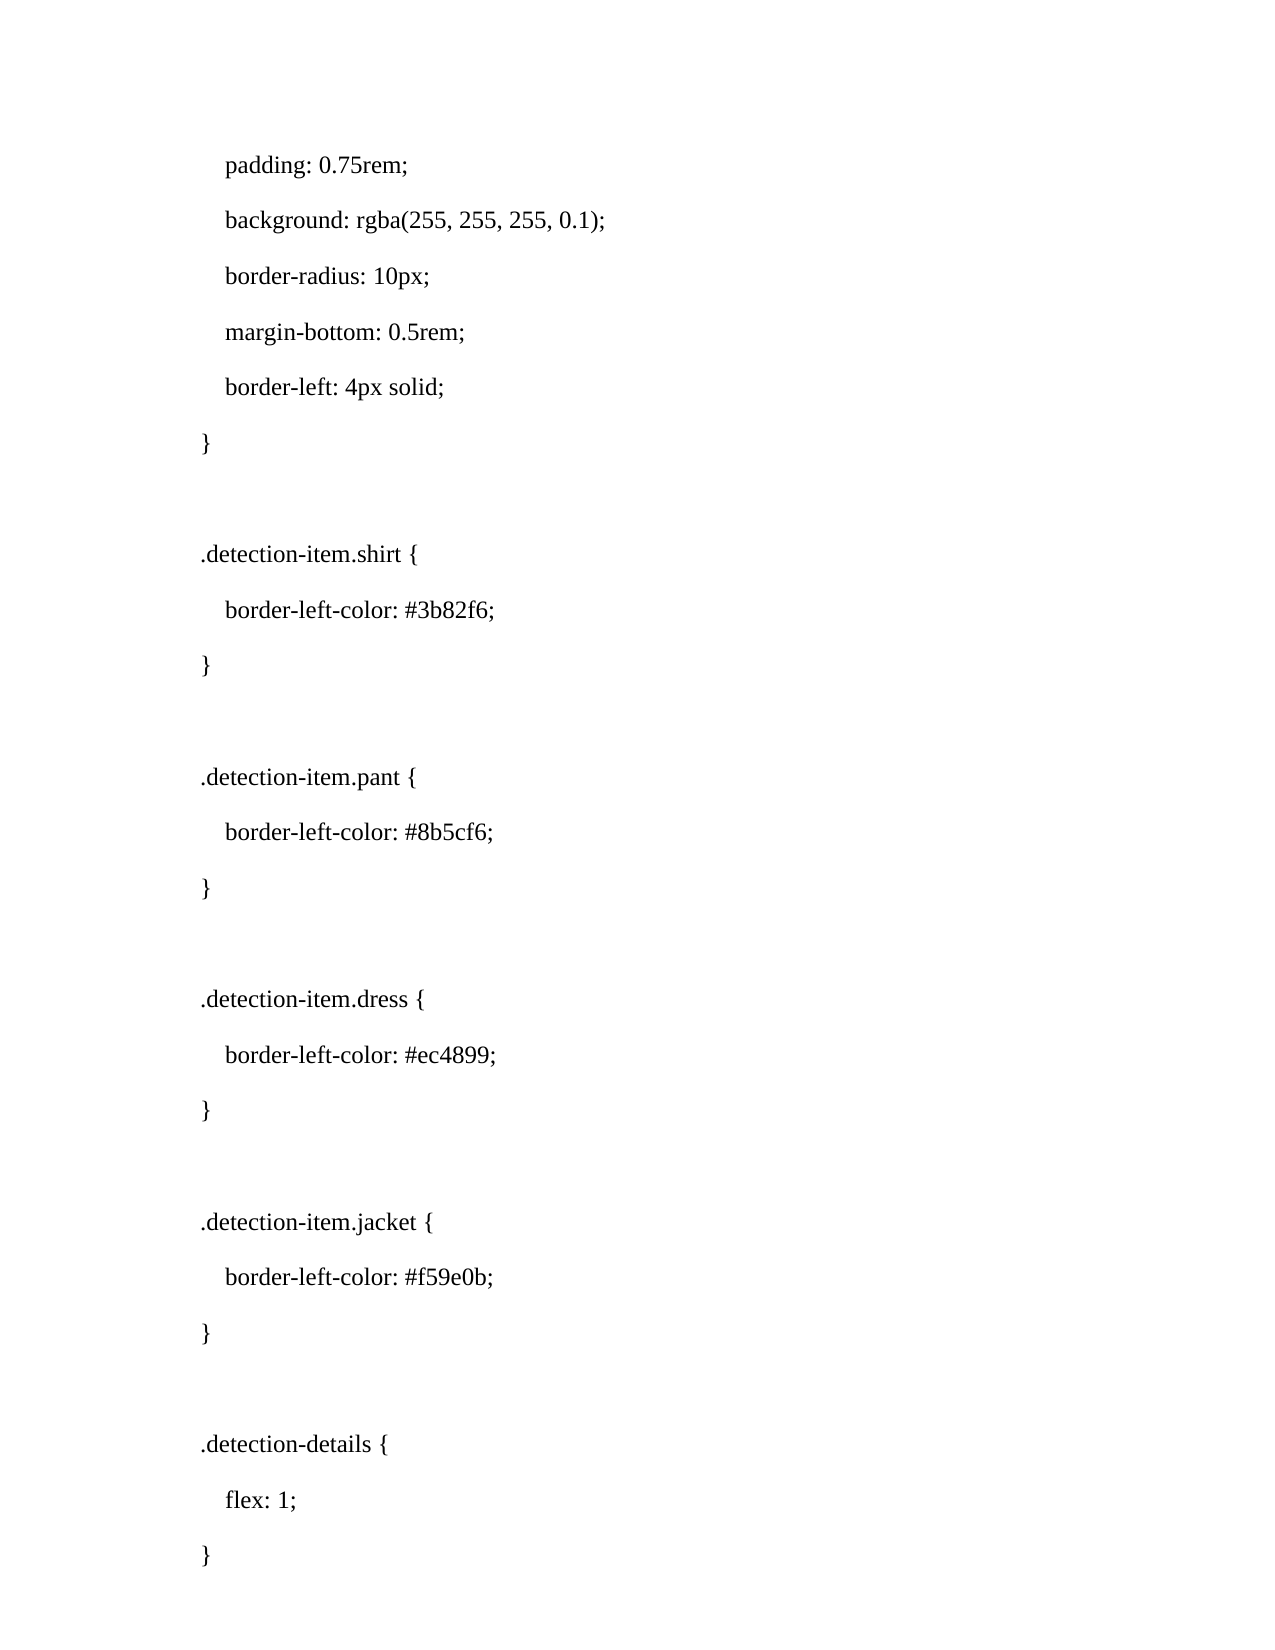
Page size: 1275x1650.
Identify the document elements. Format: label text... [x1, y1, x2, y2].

text margin-bottom: 0.5rem; [150, 317, 1125, 346]
text } [150, 651, 1125, 679]
text .detection-item.dress { [150, 984, 1125, 1013]
text } [150, 1318, 1125, 1347]
text .detection-details { [150, 1429, 1125, 1458]
text } [150, 1541, 1125, 1569]
text } [150, 873, 1125, 902]
text background: rgba(255, 255, 255, 0.1); [150, 206, 1125, 234]
text .detection-item.pant { [150, 762, 1125, 791]
text border-left-color: #8b5cf6; [150, 817, 1125, 846]
text } [150, 428, 1125, 457]
text .detection-item.jacket { [150, 1207, 1125, 1236]
text border-left-color: #3b82f6; [150, 595, 1125, 624]
text flex: 1; [150, 1485, 1125, 1514]
text padding: 0.75rem; [150, 150, 1125, 179]
text border-left-color: #f59e0b; [150, 1262, 1125, 1291]
text border-radius: 10px; [150, 261, 1125, 290]
text } [150, 1096, 1125, 1124]
text border-left-color: #ec4899; [150, 1040, 1125, 1069]
text border-left: 4px solid; [150, 372, 1125, 401]
text .detection-item.shirt { [150, 539, 1125, 568]
